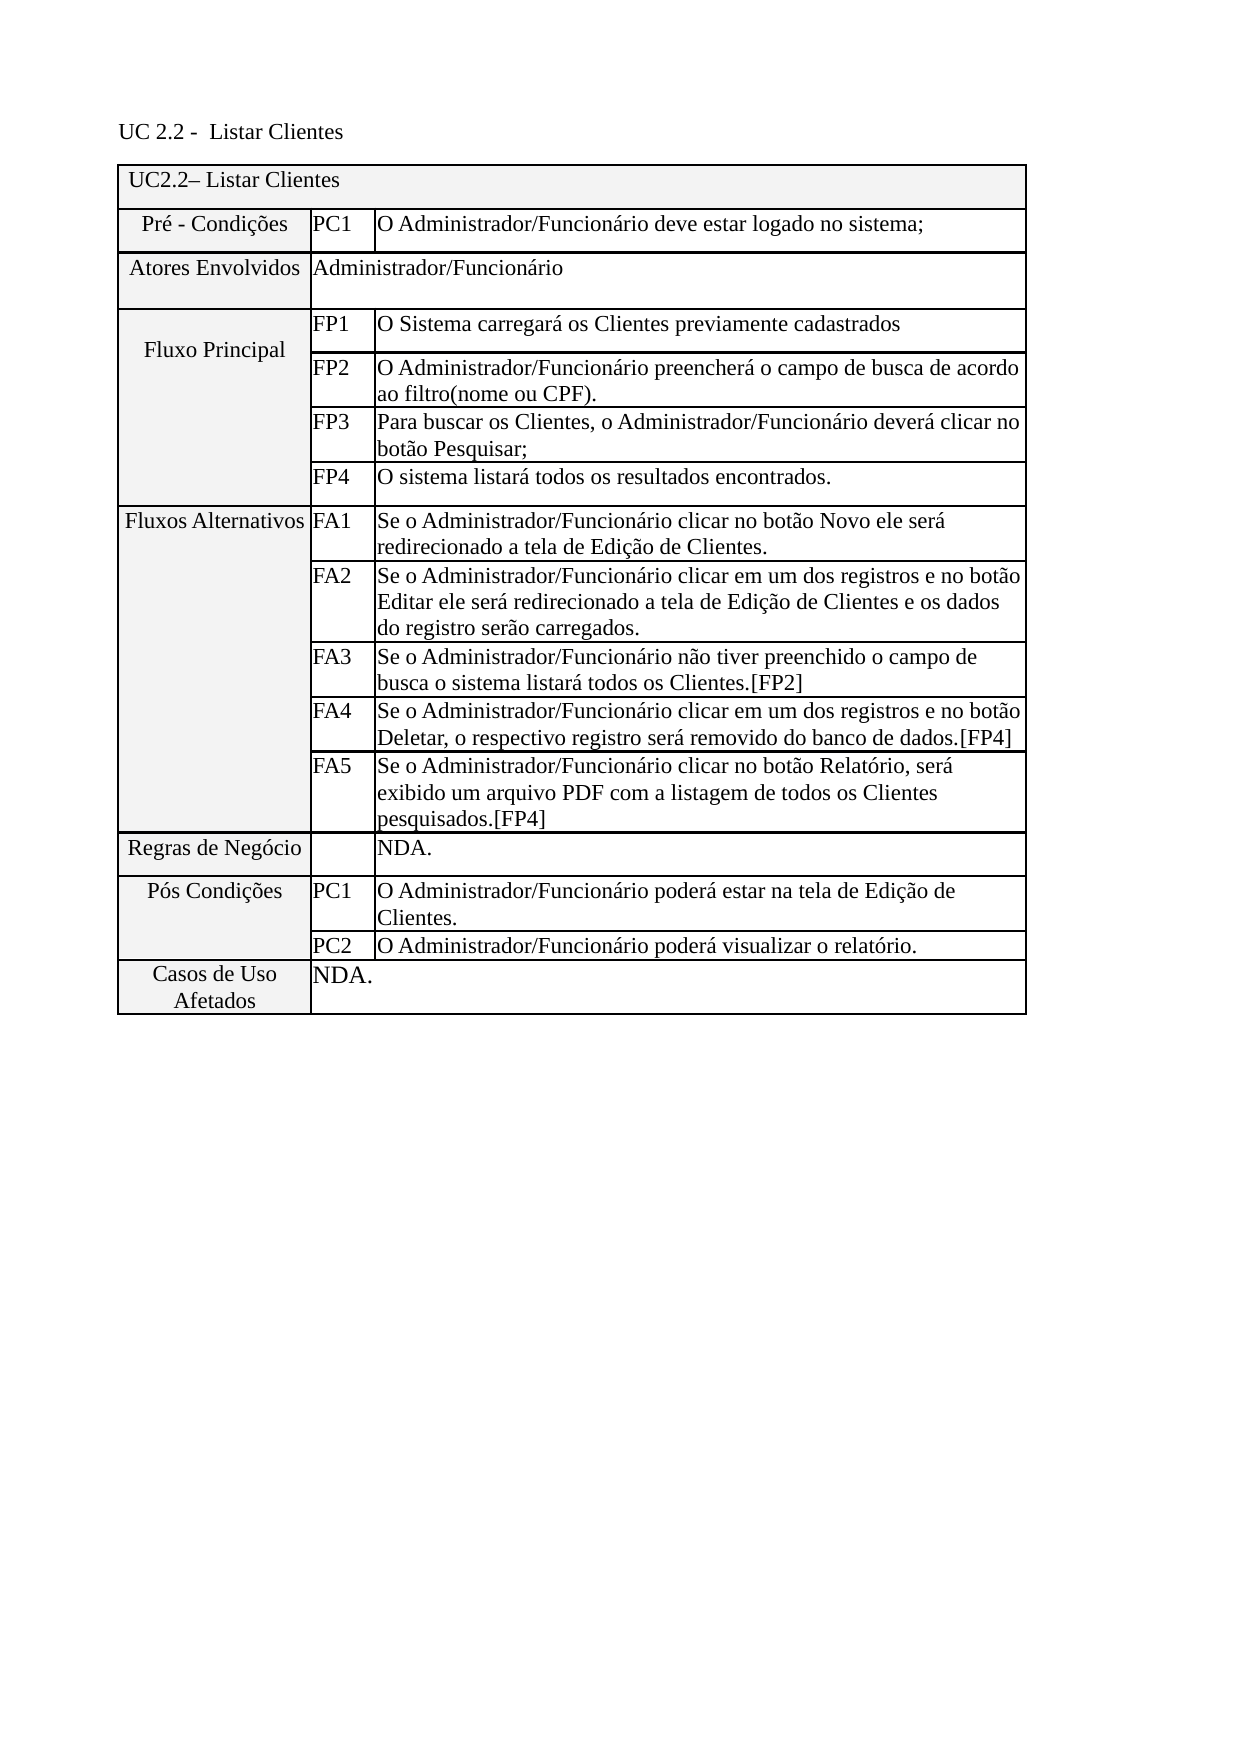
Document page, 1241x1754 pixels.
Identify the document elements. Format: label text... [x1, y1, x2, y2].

text UC 2.2 - Listar Clientes [118, 118, 1122, 144]
table_cell FA5 [312, 753, 374, 831]
table_cell [312, 834, 374, 875]
table_cell Se o Administrador/Funcionário clicar no botão Novo ele será redirecionado a tela de Edição de Clientes. [376, 507, 1025, 559]
table_cell FP3 [312, 408, 374, 461]
table_cell O Administrador/Funcionário poderá visualizar o relatório. [376, 932, 1025, 958]
table_cell O Administrador/Funcionário preencherá o campo de busca de acordo ao filtro(nome ou CPF). [376, 354, 1025, 406]
table_cell Se o Administrador/Funcionário clicar em um dos registros e no botão Editar ele será redirecionado a tela de Edição de Clientes e os dados do registro serão carregados. [376, 562, 1025, 641]
table_cell PC1 [312, 210, 374, 251]
table_cell Se o Administrador/Funcionário não tiver preenchido o campo de busca o sistema listará todos os Clientes.[FP2] [376, 643, 1025, 696]
table_header UC2.2– Listar Clientes [119, 166, 1025, 208]
table_cell O Sistema carregará os Clientes previamente cadastrados [376, 310, 1025, 351]
table_cell Pré - Condições [119, 210, 310, 251]
table_cell FP4 [312, 463, 374, 505]
table_cell Casos de Uso Afetados [119, 961, 310, 1013]
table_cell NDA. [312, 961, 1025, 1013]
table_cell FA3 [312, 643, 374, 696]
table_cell O sistema listará todos os resultados encontrados. [376, 463, 1025, 505]
table_cell Se o Administrador/Funcionário clicar no botão Relatório, será exibido um arquivo PDF com a listagem de todos os Clientes pesquisados.[FP4] [376, 753, 1025, 831]
table_cell O Administrador/Funcionário deve estar logado no sistema; [376, 210, 1025, 251]
table_cell FP1 [312, 310, 374, 351]
table_cell Atores Envolvidos [119, 254, 310, 308]
table_cell Administrador/Funcionário [312, 254, 1025, 308]
table_cell PC2 [312, 932, 374, 958]
table_cell Regras de Negócio [119, 834, 310, 875]
table_cell Se o Administrador/Funcionário clicar em um dos registros e no botão Deletar, o respectivo registro será removido do banco de dados.[FP4] [376, 698, 1025, 750]
table_cell Pós Condições [119, 877, 310, 958]
table_cell FA1 [312, 507, 374, 559]
table_cell FA4 [312, 698, 374, 750]
table_cell FA2 [312, 562, 374, 641]
table_cell O Administrador/Funcionário poderá estar na tela de Edição de Clientes. [376, 877, 1025, 930]
table_cell Fluxos Alternativos [119, 507, 310, 831]
table_cell NDA. [376, 834, 1025, 875]
table_cell PC1 [312, 877, 374, 930]
table_cell FP2 [312, 354, 374, 406]
table_cell Fluxo Principal [119, 310, 310, 505]
table_cell Para buscar os Clientes, o Administrador/Funcionário deverá clicar no botão Pesquisar; [376, 408, 1025, 461]
